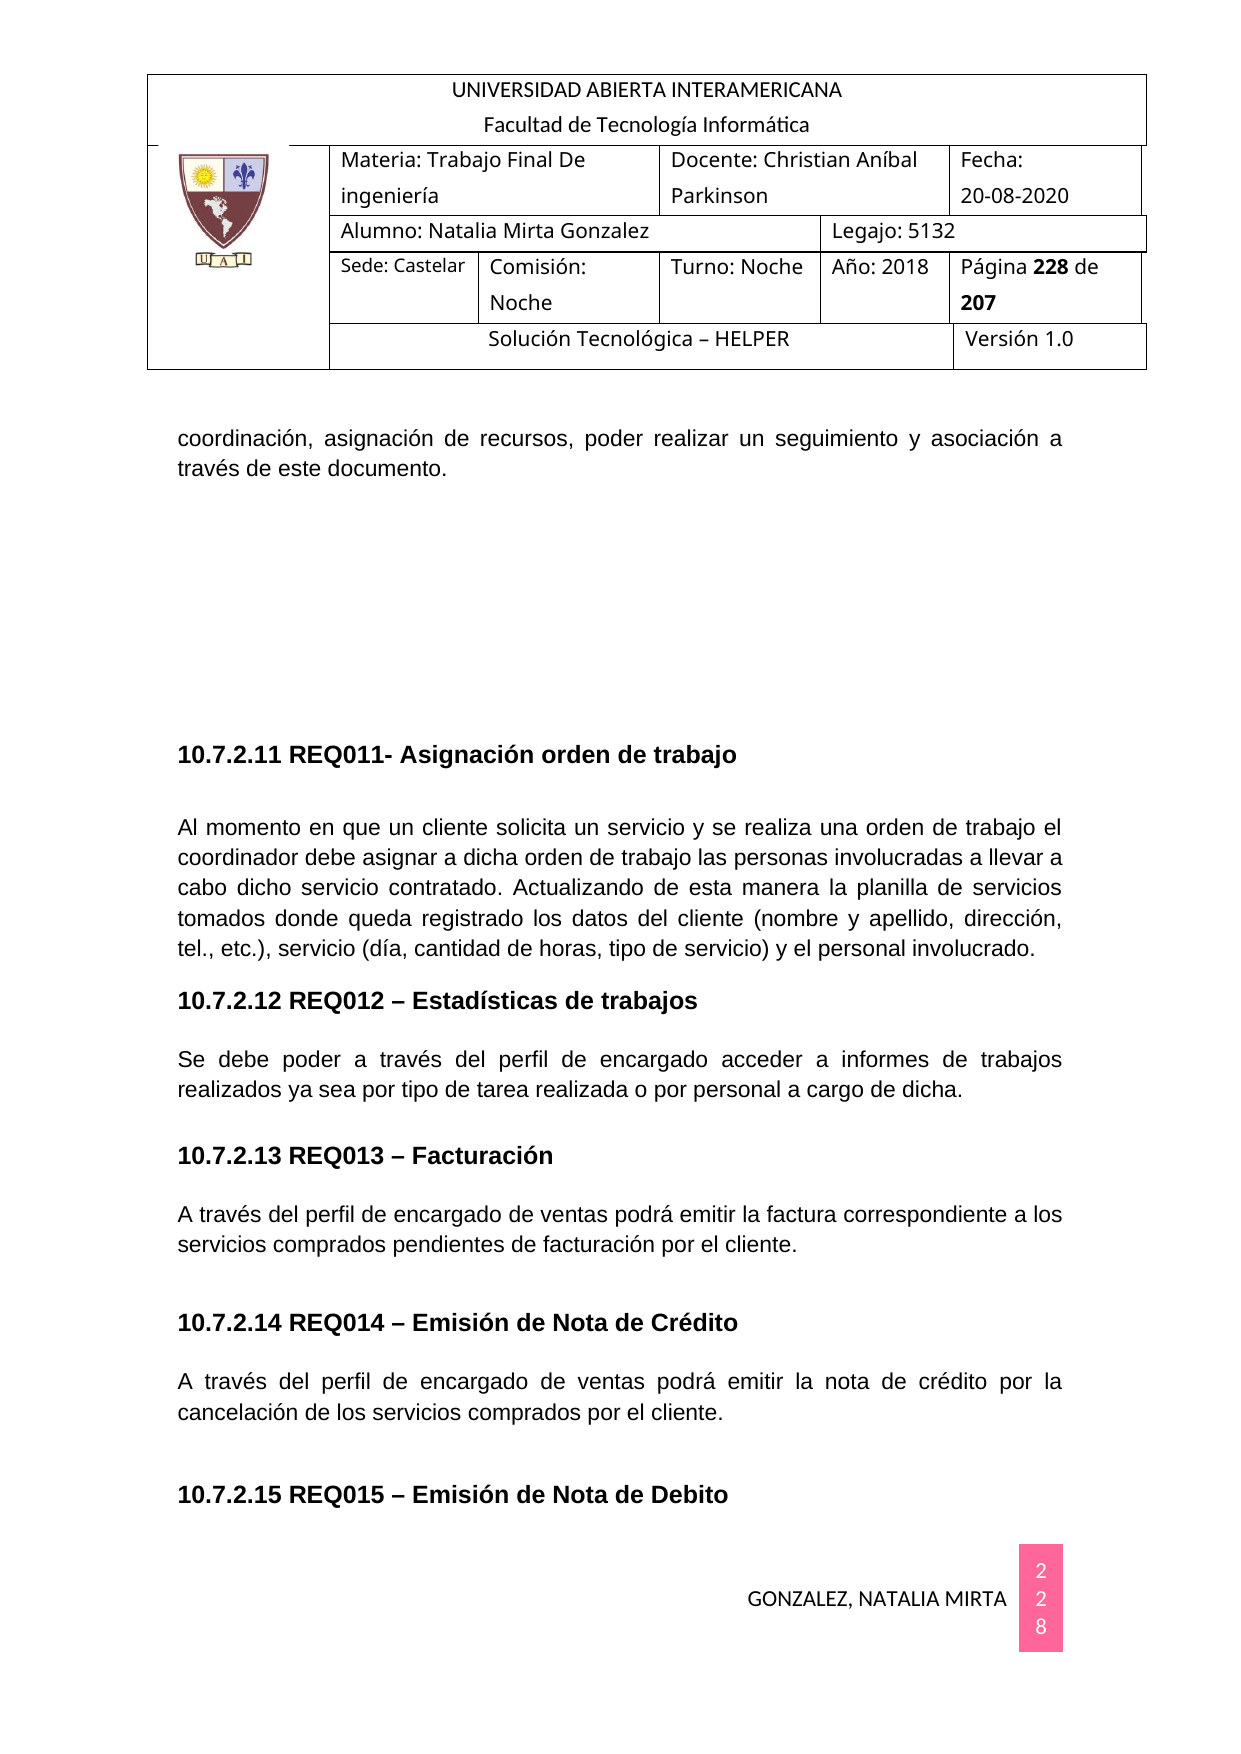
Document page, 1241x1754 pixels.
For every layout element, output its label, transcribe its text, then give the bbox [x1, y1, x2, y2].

text A través del perfil de encargado de ventas podrá emitir la nota de crédito por la cancelación de los servicios comprados por el cliente. [177, 1368, 1063, 1425]
subtitle 10.7.2.13 REQ013 – Facturación [177, 1141, 1063, 1169]
text Se debe poder a través del perfil de encargado acceder a informes de trabajos realizados ya sea por tipo de tarea realizada o por personal a cargo de dicha. [177, 1046, 1063, 1102]
subtitle 10.7.2.15 REQ015 – Emisión de Nota de Debito [177, 1480, 1063, 1508]
text A través del perfil de encargado de ventas podrá emitir la factura correspondiente a los servicios comprados pendientes de facturación por el cliente. [177, 1201, 1063, 1257]
subtitle 10.7.2.11 REQ011- Asignación orden de trabajo [177, 741, 1063, 769]
text coordinación, asignación de recursos, poder realizar un seguimiento y asociación a través de este documento. [177, 425, 1063, 481]
subtitle 10.7.2.12 REQ012 – Estadísticas de trabajos [177, 986, 1063, 1014]
text Al momento en que un cliente solicita un servicio y se realiza una orden de trabajo el coordinador debe asignar a dicha orden de trabajo las personas involucradas a llevar a cabo dicho servicio contratado. Actualizando de esta manera la planilla de servicios tomados donde queda registrado los datos del cliente (nombre y apellido, dirección, tel., etc.), servicio (día, cantidad de horas, tipo de servicio) y el personal involucrado. [177, 814, 1063, 961]
subtitle 10.7.2.14 REQ014 – Emisión de Nota de Crédito [177, 1308, 1063, 1337]
